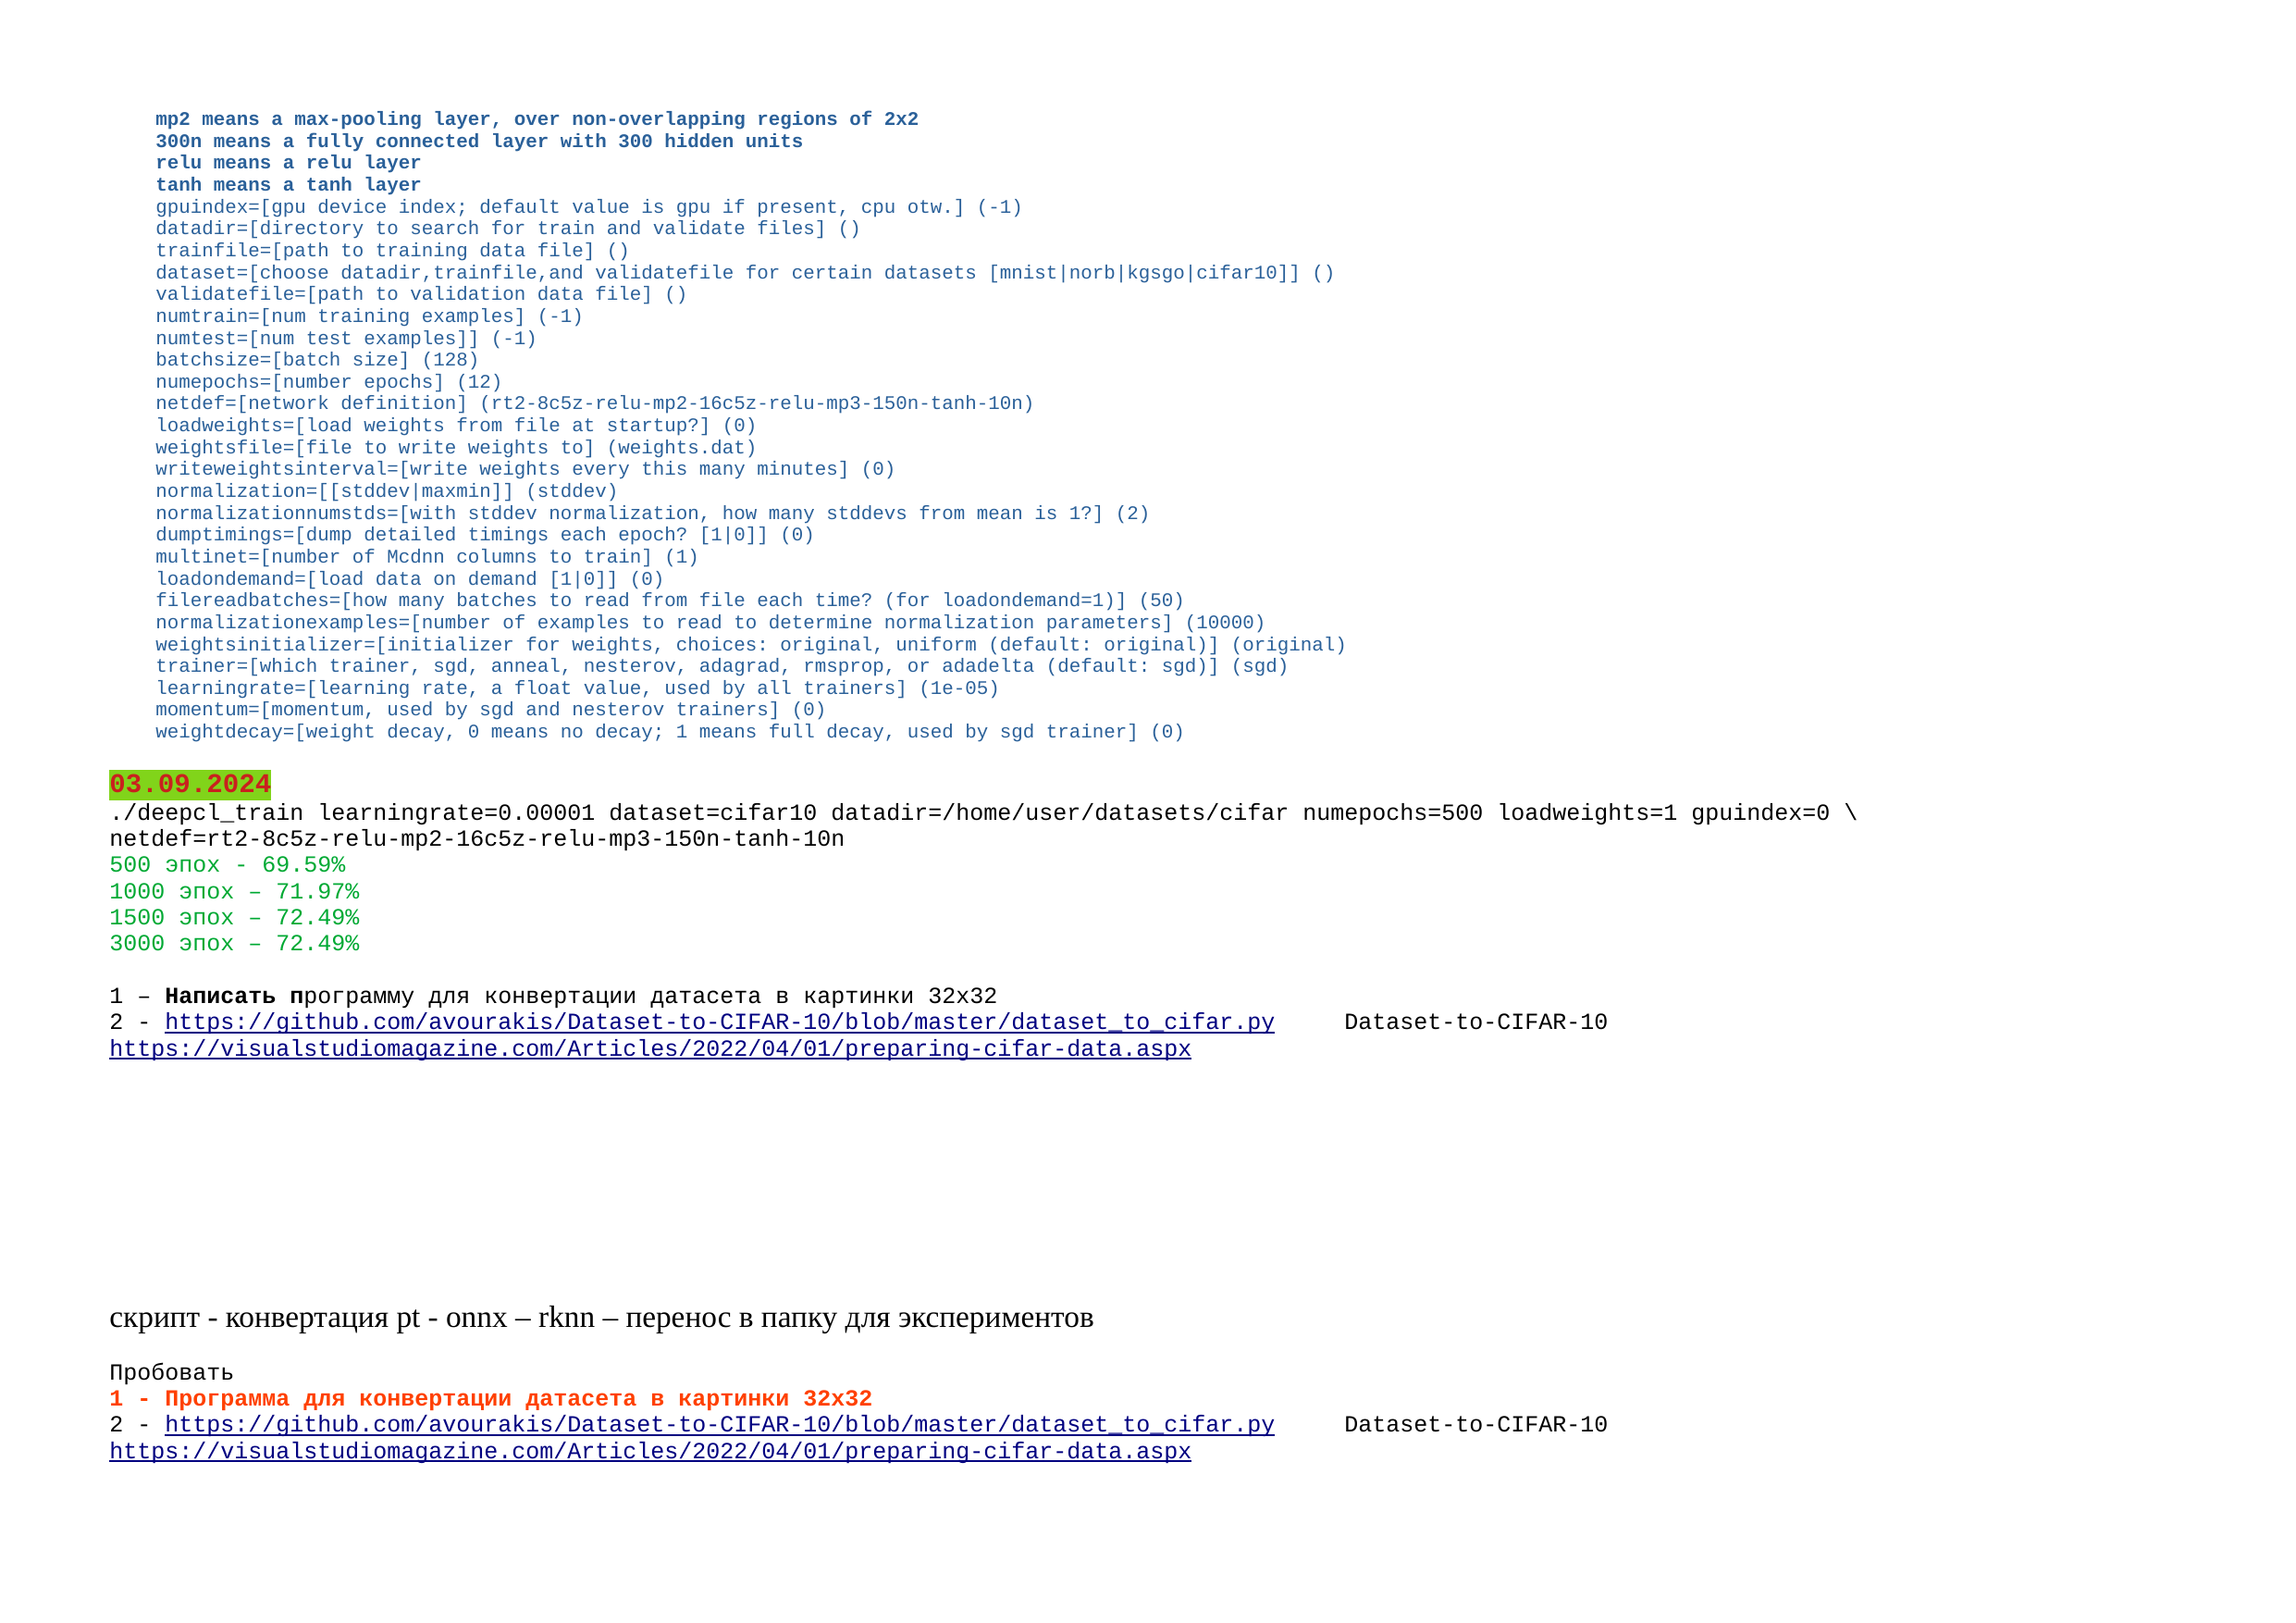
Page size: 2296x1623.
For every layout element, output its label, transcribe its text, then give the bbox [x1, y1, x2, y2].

text ./deepcl_train learningrate=0.00001 dataset=cifar10 datadir=/home/user/datasets/cifar numepochs=500 loadweights=1 gpuindex=0 \ [109, 800, 2186, 826]
text validatefile=[path to validation data file] () [109, 284, 2186, 306]
text batchsize=[batch size] (128) [109, 350, 2186, 372]
text netdef=[network definition] (rt2-8c5z-relu-mp2-16c5z-relu-mp3-150n-tanh-10n) [109, 394, 2186, 415]
text loadweights=[load weights from file at startup?] (0) [109, 415, 2186, 438]
text mp2 means a max-pooling layer, over non-overlapping regions of 2x2 [109, 109, 2186, 131]
text normalization=[[stddev|maxmin]] (stddev) [109, 481, 2186, 503]
text multinet=[number of Mcdnn columns to train] (1) [109, 547, 2186, 569]
text weightsinitializer=[initializer for weights, choices: original, uniform (default: original)] (original) [109, 635, 2186, 656]
text https://visualstudiomagazine.com/Articles/2022/04/01/preparing-cifar-data.aspx [109, 1439, 2186, 1465]
text 1000 эпох – 71.97% [109, 879, 2186, 905]
text 1 - Программа для конвертации датасета в картинки 32х32 [109, 1386, 2186, 1413]
text 500 эпох - 69.59% [109, 853, 2186, 879]
text relu means a relu layer [109, 153, 2186, 175]
text dumptimings=[dump detailed timings each epoch? [1|0]] (0) [109, 525, 2186, 547]
text https://visualstudiomagazine.com/Articles/2022/04/01/preparing-cifar-data.aspx [109, 1036, 2186, 1062]
text weightsfile=[file to write weights to] (weights.dat) [109, 438, 2186, 459]
text dataset=[choose datadir,trainfile,and validatefile for certain datasets [mnist|norb|kgsgo|cifar10]] () [109, 263, 2186, 284]
text tanh means a tanh layer [109, 175, 2186, 197]
text 03.09.2024 [109, 770, 2186, 800]
text 2 - https://github.com/avourakis/Dataset-to-CIFAR-10/blob/master/dataset_to_cifar.py Dataset-to-CIFAR-10 [109, 1010, 2186, 1036]
text loadondemand=[load data on demand [1|0]] (0) [109, 569, 2186, 590]
text netdef=rt2-8c5z-relu-mp2-16c5z-relu-mp3-150n-tanh-10n [109, 826, 2186, 853]
text 1 – Написать программу для конвертации датасета в картинки 32х32 [109, 984, 2186, 1010]
text normalizationnumstds=[with stddev normalization, how many stddevs from mean is 1?] (2) [109, 503, 2186, 525]
text 1500 эпох – 72.49% [109, 905, 2186, 932]
text gpuindex=[gpu device index; default value is gpu if present, cpu otw.] (-1) [109, 197, 2186, 218]
text datadir=[directory to search for train and validate files] () [109, 218, 2186, 241]
text 3000 эпох – 72.49% [109, 932, 2186, 958]
text numtest=[num test examples]] (-1) [109, 328, 2186, 350]
text weightdecay=[weight decay, 0 means no decay; 1 means full decay, used by sgd trainer] (0) [109, 722, 2186, 744]
text numepochs=[number epochs] (12) [109, 372, 2186, 394]
text 300n means a fully connected layer with 300 hidden units [109, 131, 2186, 153]
text filereadbatches=[how many batches to read from file each time? (for loadondemand=1)] (50) [109, 590, 2186, 613]
text скрипт - конвертация pt - onnx – rknn – перенос в папку для экспериментов [109, 1298, 2186, 1334]
text trainer=[which trainer, sgd, anneal, nesterov, adagrad, rmsprop, or adadelta (default: sgd)] (sgd) [109, 656, 2186, 678]
text numtrain=[num training examples] (-1) [109, 306, 2186, 328]
text writeweightsinterval=[write weights every this many minutes] (0) [109, 459, 2186, 481]
text learningrate=[learning rate, a float value, used by all trainers] (1e-05) [109, 678, 2186, 700]
text normalizationexamples=[number of examples to read to determine normalization parameters] (10000) [109, 613, 2186, 635]
text Пробовать [109, 1360, 2186, 1386]
text 2 - https://github.com/avourakis/Dataset-to-CIFAR-10/blob/master/dataset_to_cifar.py Dataset-to-CIFAR-10 [109, 1413, 2186, 1439]
text momentum=[momentum, used by sgd and nesterov trainers] (0) [109, 700, 2186, 722]
text trainfile=[path to training data file] () [109, 241, 2186, 263]
